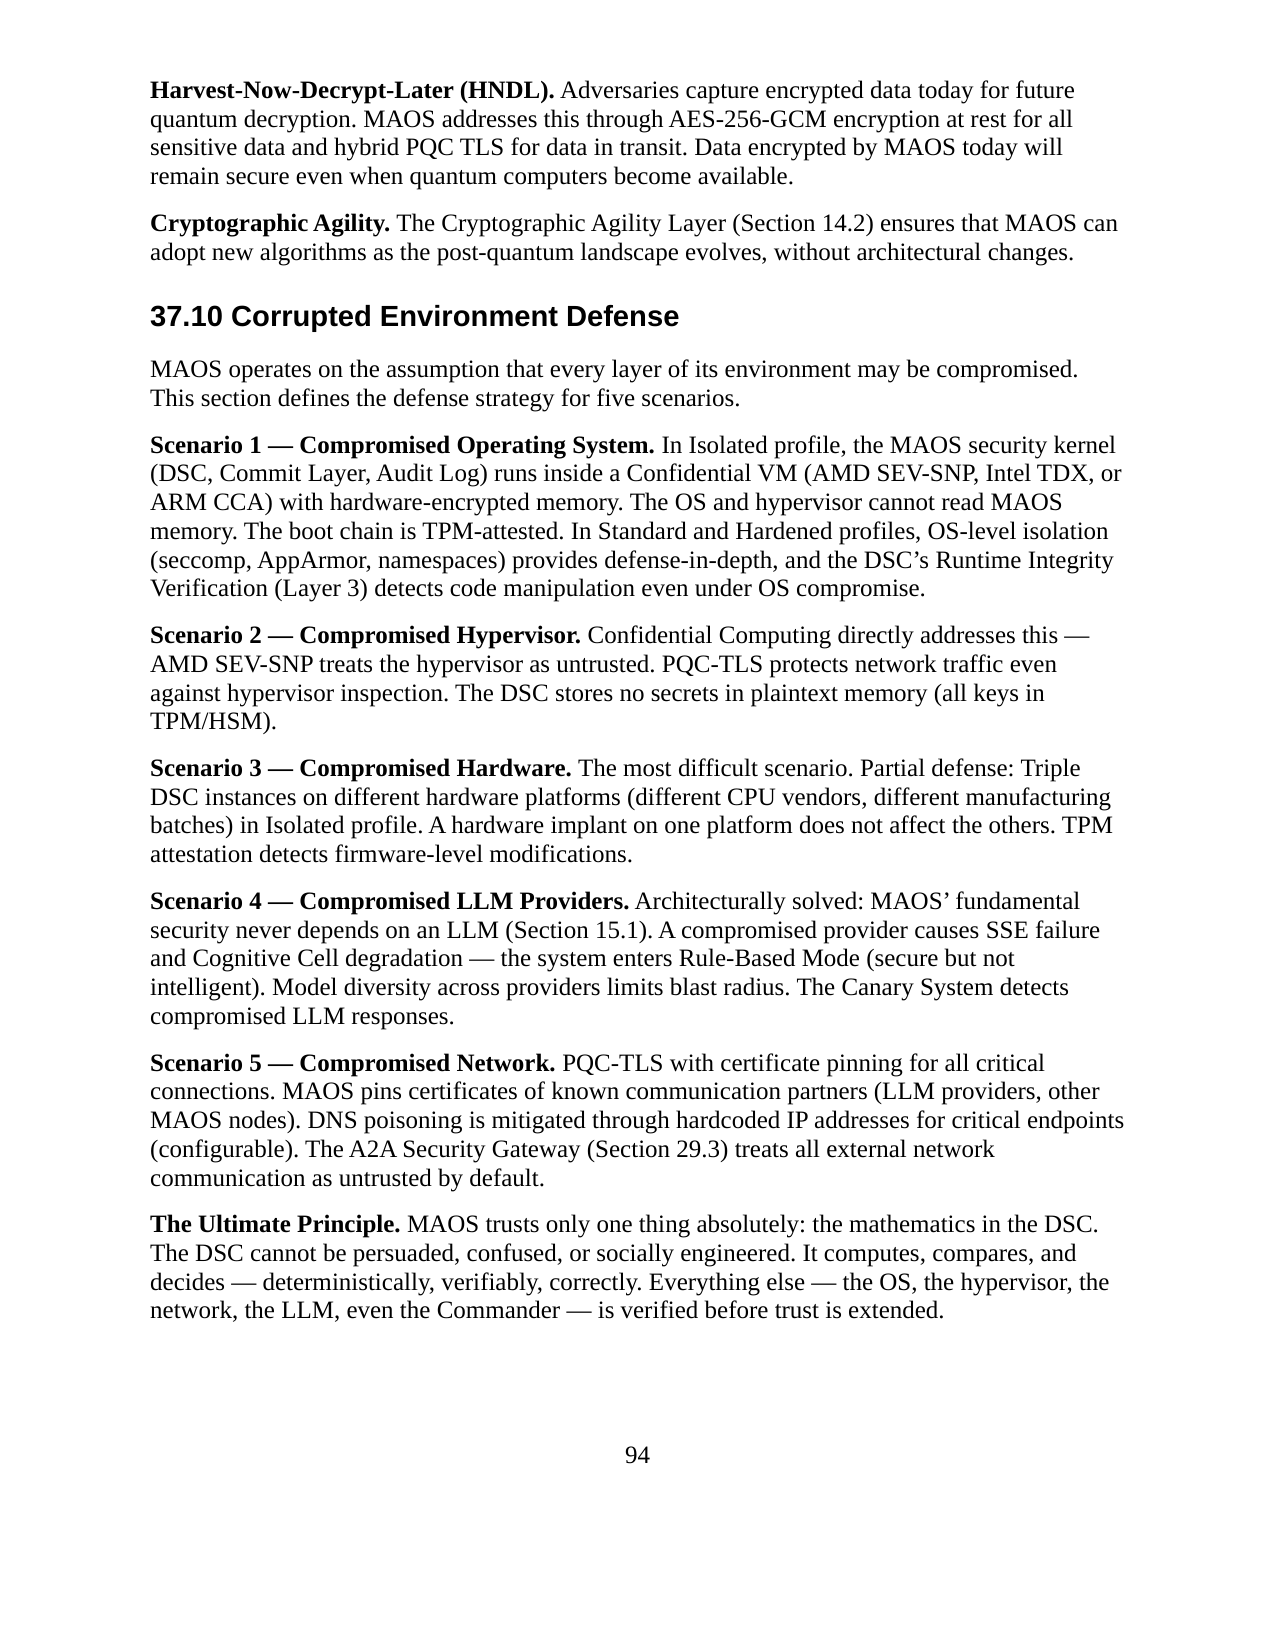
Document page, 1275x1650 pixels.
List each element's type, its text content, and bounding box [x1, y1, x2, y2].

text Harvest-Now-Decrypt-Later (HNDL). Adversaries capture encrypted data today for future quantum decryption. MAOS addresses this through AES-256-GCM encryption at rest for all sensitive data and hybrid PQC TLS for data in transit. Data encrypted by MAOS today will remain secure even when quantum computers become available. [150, 75, 1125, 190]
text Scenario 3 — Compromised Hardware. The most difficult scenario. Partial defense: Triple DSC instances on different hardware platforms (different CPU vendors, different manufacturing batches) in Isolated profile. A hardware implant on one platform does not affect the others. TPM attestation detects firmware-level modifications. [150, 753, 1125, 868]
text Scenario 1 — Compromised Operating System. In Isolated profile, the MAOS security kernel (DSC, Commit Layer, Audit Log) runs inside a Confidential VM (AMD SEV-SNP, Intel TDX, or ARM CCA) with hardware-encrypted memory. The OS and hypervisor cannot read MAOS memory. The boot chain is TPM-attested. In Standard and Hardened profiles, OS-level isolation (seccomp, AppArmor, namespaces) provides defense-in-depth, and the DSC’s Runtime Integrity Verification (Layer 3) detects code manipulation even under OS compromise. [150, 430, 1125, 602]
text MAOS operates on the assumption that every layer of its environment may be compromised. This section defines the defense strategy for five scenarios. [150, 354, 1125, 412]
text Scenario 2 — Compromised Hypervisor. Confidential Computing directly addresses this — AMD SEV-SNP treats the hypervisor as untrusted. PQC-TLS protects network traffic even against hypervisor inspection. The DSC stores no secrets in plaintext memory (all keys in TPM/HSM). [150, 620, 1125, 735]
text Scenario 5 — Compromised Network. PQC-TLS with certificate pinning for all critical connections. MAOS pins certificates of known communication partners (LLM providers, other MAOS nodes). DNS poisoning is mitigated through hardcoded IP addresses for critical endpoints (configurable). The A2A Security Gateway (Section 29.3) treats all external network communication as untrusted by default. [150, 1048, 1125, 1191]
text Cryptographic Agility. The Cryptographic Agility Layer (Section 14.2) ensures that MAOS can adopt new algorithms as the post-quantum landscape evolves, without architectural changes. [150, 208, 1125, 265]
text Scenario 4 — Compromised LLM Providers. Architecturally solved: MAOS’ fundamental security never depends on an LLM (Section 15.1). A compromised provider causes SSE failure and Cognitive Cell degradation — the system enters Rule-Based Mode (secure but not intelligent). Model diversity across providers limits blast radius. The Canary System detects compromised LLM responses. [150, 886, 1125, 1030]
text The Ultimate Principle. MAOS trusts only one thing absolutely: the mathematics in the DSC. The DSC cannot be persuaded, confused, or socially engineered. It computes, compares, and decides — deterministically, verifiably, correctly. Everything else — the OS, the hypervisor, the network, the LLM, even the Commander — is verified before trust is extended. [150, 1209, 1125, 1324]
subtitle 37.10 Corrupted Environment Defense [150, 299, 1125, 333]
